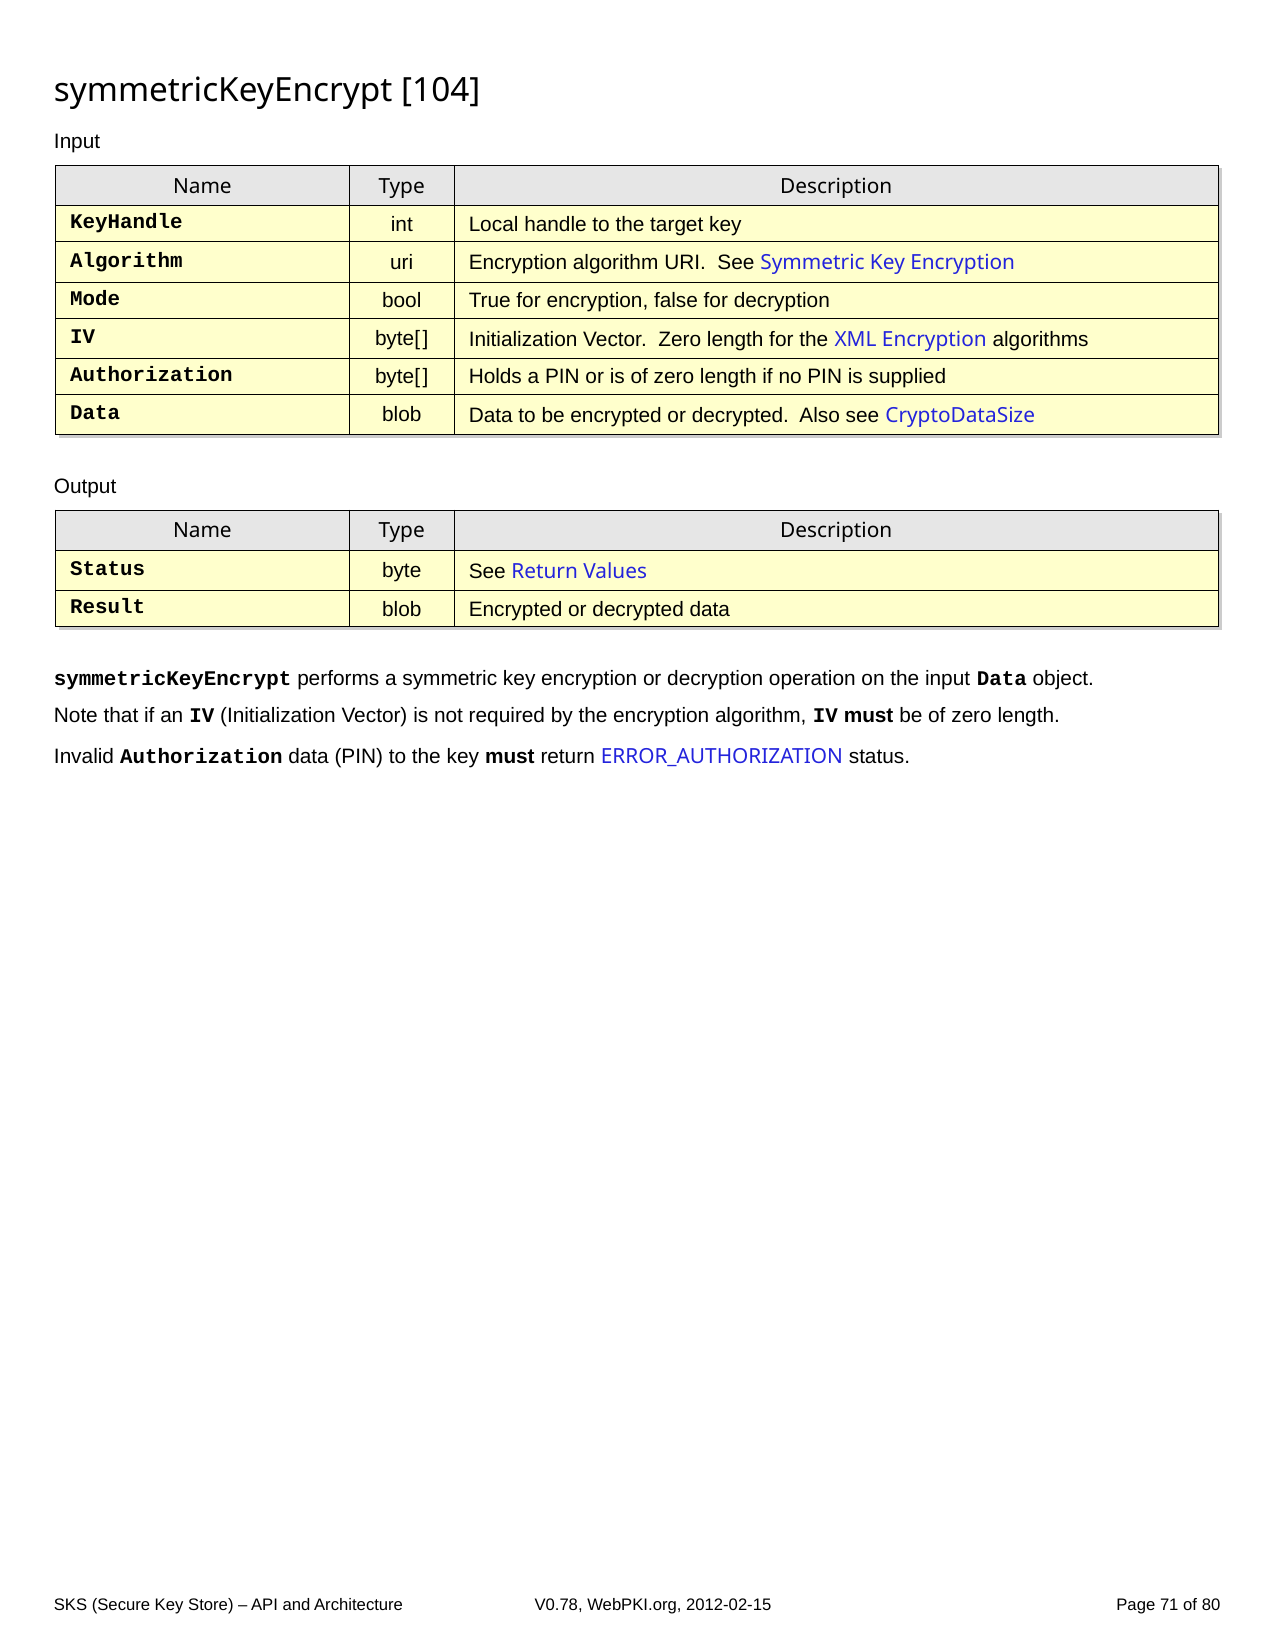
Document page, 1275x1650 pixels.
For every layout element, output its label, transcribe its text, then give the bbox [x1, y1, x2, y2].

table_cell Holds a PIN or is of zero length if no PIN is supplied [455, 359, 1218, 394]
table_cell See Return Values [455, 551, 1218, 590]
table_cell byte⁮[ ] [350, 359, 454, 394]
table_cell Initialization Vector. Zero length for the XML Encryption algorithms [455, 319, 1218, 358]
table_cell Encrypted or decrypted data [455, 591, 1218, 626]
table_cell KeyHandle [56, 206, 349, 241]
table_header Type [350, 166, 454, 205]
table_cell byte [350, 551, 454, 590]
table_cell IV [56, 319, 349, 358]
table_cell Result [56, 591, 349, 626]
table_cell Data to be encrypted or decrypted. Also see CryptoDataSize [455, 395, 1218, 434]
table_cell True for encryption, false for decryption [455, 283, 1218, 318]
table_cell Authorization [56, 359, 349, 394]
table_cell Status [56, 551, 349, 590]
table_header Name [56, 511, 349, 550]
table_header Type [350, 511, 454, 550]
text Output [54, 474, 1221, 498]
table_cell int [350, 206, 454, 241]
text symmetricKeyEncrypt performs a symmetric key encryption or decryption operation on the input Data object. [54, 666, 1221, 691]
subtitle symmetricKeyEncrypt [104] [54, 66, 1221, 111]
table_cell blob [350, 591, 454, 626]
table_header Description [455, 166, 1218, 205]
table_header Description [455, 511, 1218, 550]
text Invalid Authorization data (PIN) to the key must return ERROR_AUTHORIZATION status. [54, 741, 1221, 769]
table_cell byte⁮[ ] [350, 319, 454, 358]
table_cell uri [350, 242, 454, 282]
text Input [54, 129, 1221, 153]
table_cell Mode [56, 283, 349, 318]
table_cell Encryption algorithm URI. See Symmetric Key Encryption ‎ [455, 242, 1218, 282]
table_cell Algorithm [56, 242, 349, 282]
table_cell blob [350, 395, 454, 434]
text Note that if an IV (Initialization Vector) is not required by the encryption algorithm, IV must be of zero length. [54, 703, 1221, 729]
table_cell Data [56, 395, 349, 434]
table_cell bool [350, 283, 454, 318]
table_header Name [56, 166, 349, 205]
table_cell Local handle to the target key [455, 206, 1218, 241]
